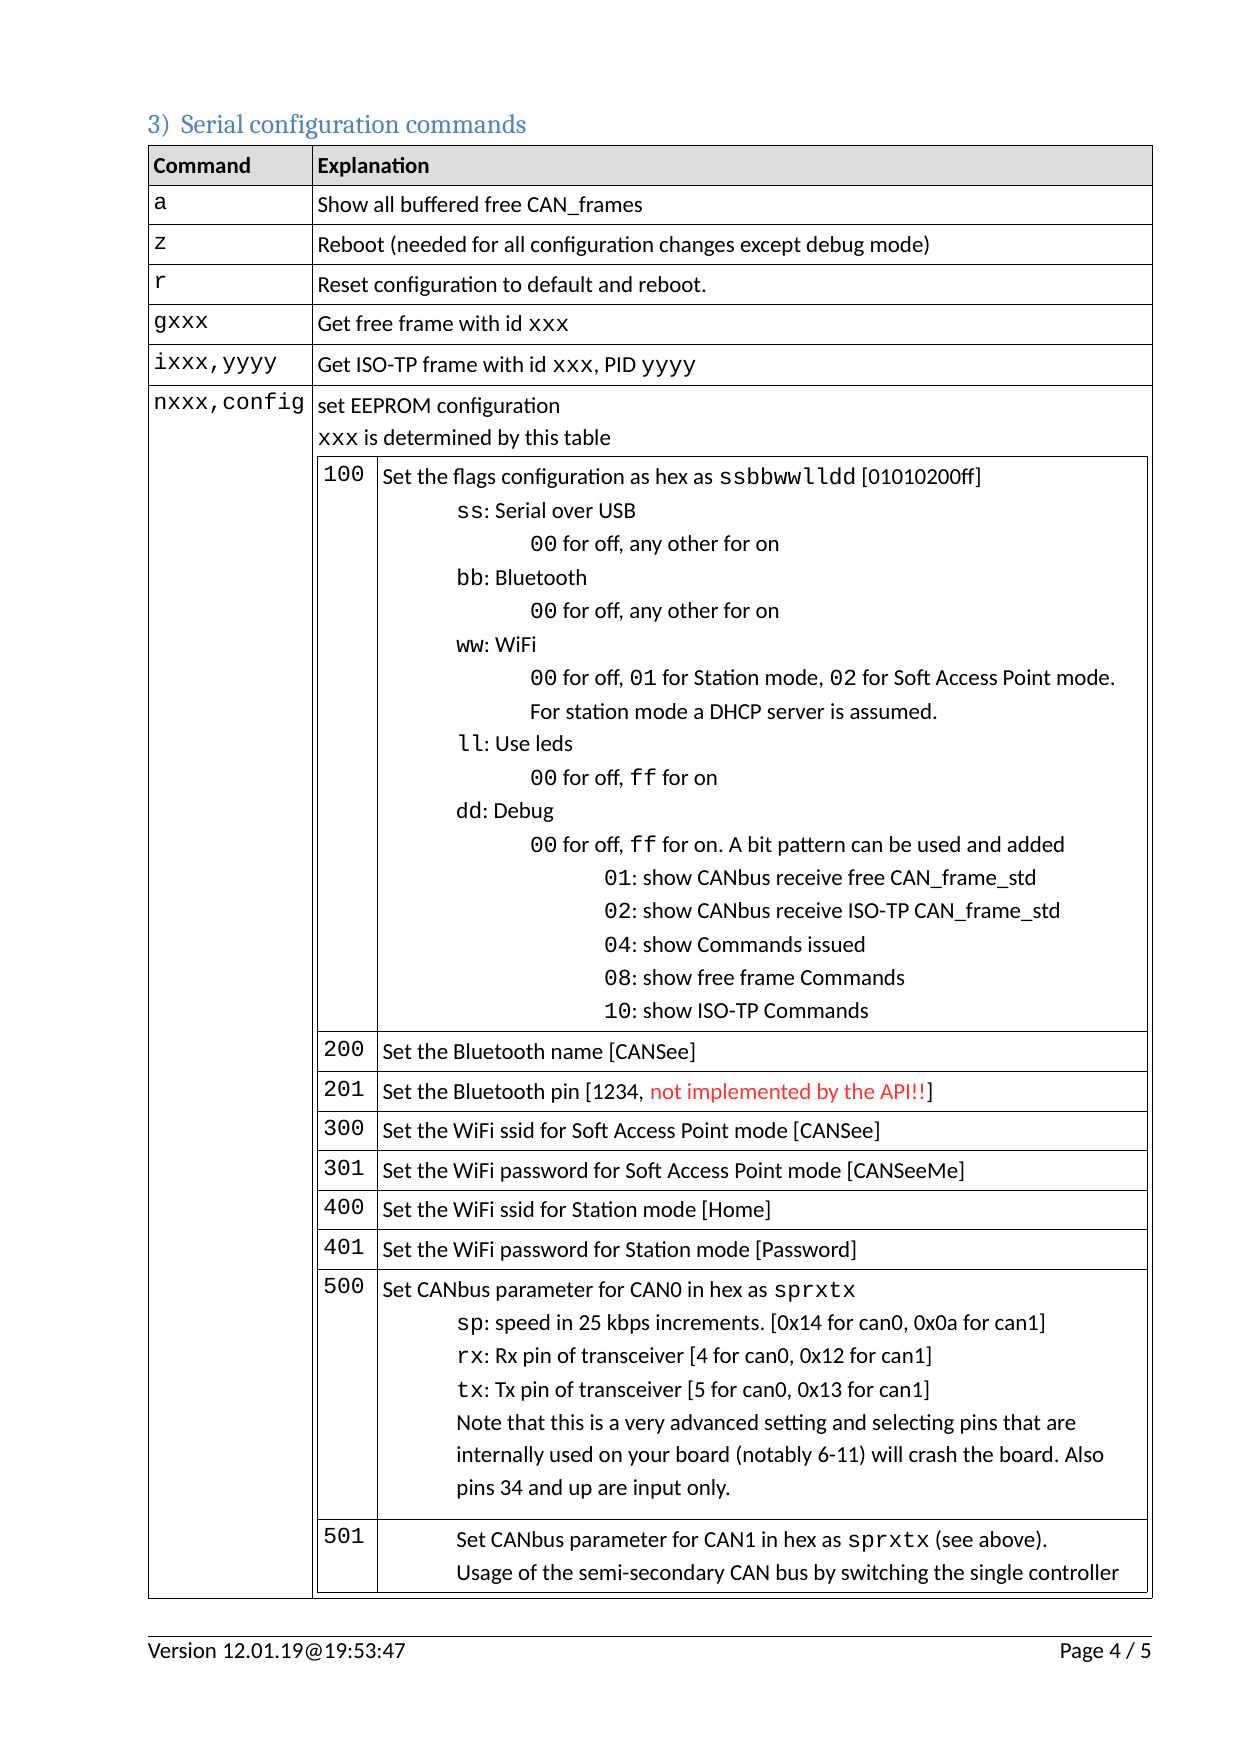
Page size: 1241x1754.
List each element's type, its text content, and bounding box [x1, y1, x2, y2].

table_cell Set the WiFi password for Soft Access Point mode [CANSeeMe] [378, 1151, 1147, 1190]
table_cell gxxx [149, 305, 312, 344]
table_cell Set CANbus parameter for CAN0 in hex as sprxtx sp: speed in 25 kbps increments. [0x14 for can0, 0x0a for can1] rx: Rx pin of transceiver [4 for can0, 0x12 for can1] tx: Tx pin of transceiver [5 for can0, 0x13 for can1] Note that this is a very advanced setting and selecting pins that are internally used on your board (notably 6-11) will crash the board. Also pins 34 and up are input only. [378, 1270, 1147, 1519]
table_cell Set CANbus parameter for CAN1 in hex as sprxtx (see above). Usage of the semi-secondary CAN bus by switching the single controller [378, 1520, 1147, 1592]
table_cell Set the WiFi ssid for Station mode [Home] [378, 1191, 1147, 1229]
table_cell 200 [318, 1032, 377, 1071]
table_cell Get free frame with id xxx [313, 305, 1152, 344]
table_cell 501 [318, 1520, 377, 1592]
table_cell 300 [318, 1112, 377, 1150]
table_cell r [149, 265, 312, 303]
table_cell set EEPROM configuration xxx is determined by this table [313, 386, 1152, 1598]
table_cell Set the Bluetooth pin [1234, not implemented by the API!!] [378, 1072, 1147, 1111]
table_cell Reset configuration to default and reboot. [313, 265, 1152, 303]
table_cell Get ISO-TP frame with id xxx, PID yyyy [313, 345, 1152, 385]
table_cell Reboot (needed for all configuration changes except debug mode) [313, 225, 1152, 264]
table_cell 500 [318, 1270, 377, 1519]
table_cell nxxx,config [149, 386, 312, 1598]
table_header Command [149, 146, 312, 185]
table_cell Set the WiFi ssid for Soft Access Point mode [CANSee] [378, 1112, 1147, 1150]
table_cell Set the WiFi password for Station mode [Password] [378, 1230, 1147, 1269]
table_cell 301 [318, 1151, 377, 1190]
table_cell 400 [318, 1191, 377, 1229]
table_header Set the flags configuration as hex as ssbbwwlldd [01010200ff] ss: Serial over USB 00 for off, any other for on bb: Bluetooth 00 for off, any other for on ww: WiFi 00 for off, 01 for Station mode, 02 for Soft Access Point mode. For station mode a DHCP server is assumed. ll: Use leds 00 for off, ff for on dd: Debug 00 for off, ff for on. A bit pattern can be used and added 01: show CANbus receive free CAN_frame_std 02: show CANbus receive ISO-TP CAN_frame_std 04: show Commands issued 08: show free frame Commands 10: show ISO-TP Commands [378, 457, 1147, 1031]
table_header 100 [318, 457, 377, 1031]
table_cell a [149, 186, 312, 224]
subtitle Serial configuration commands [148, 109, 1152, 141]
table_cell Show all buffered free CAN_frames [313, 186, 1152, 224]
table_cell 401 [318, 1230, 377, 1269]
table_cell ixxx,yyyy [149, 345, 312, 385]
table_cell Set the Bluetooth name [CANSee] [378, 1032, 1147, 1071]
table_cell z [149, 225, 312, 264]
table_cell 201 [318, 1072, 377, 1111]
table_header Explanation [313, 146, 1152, 185]
